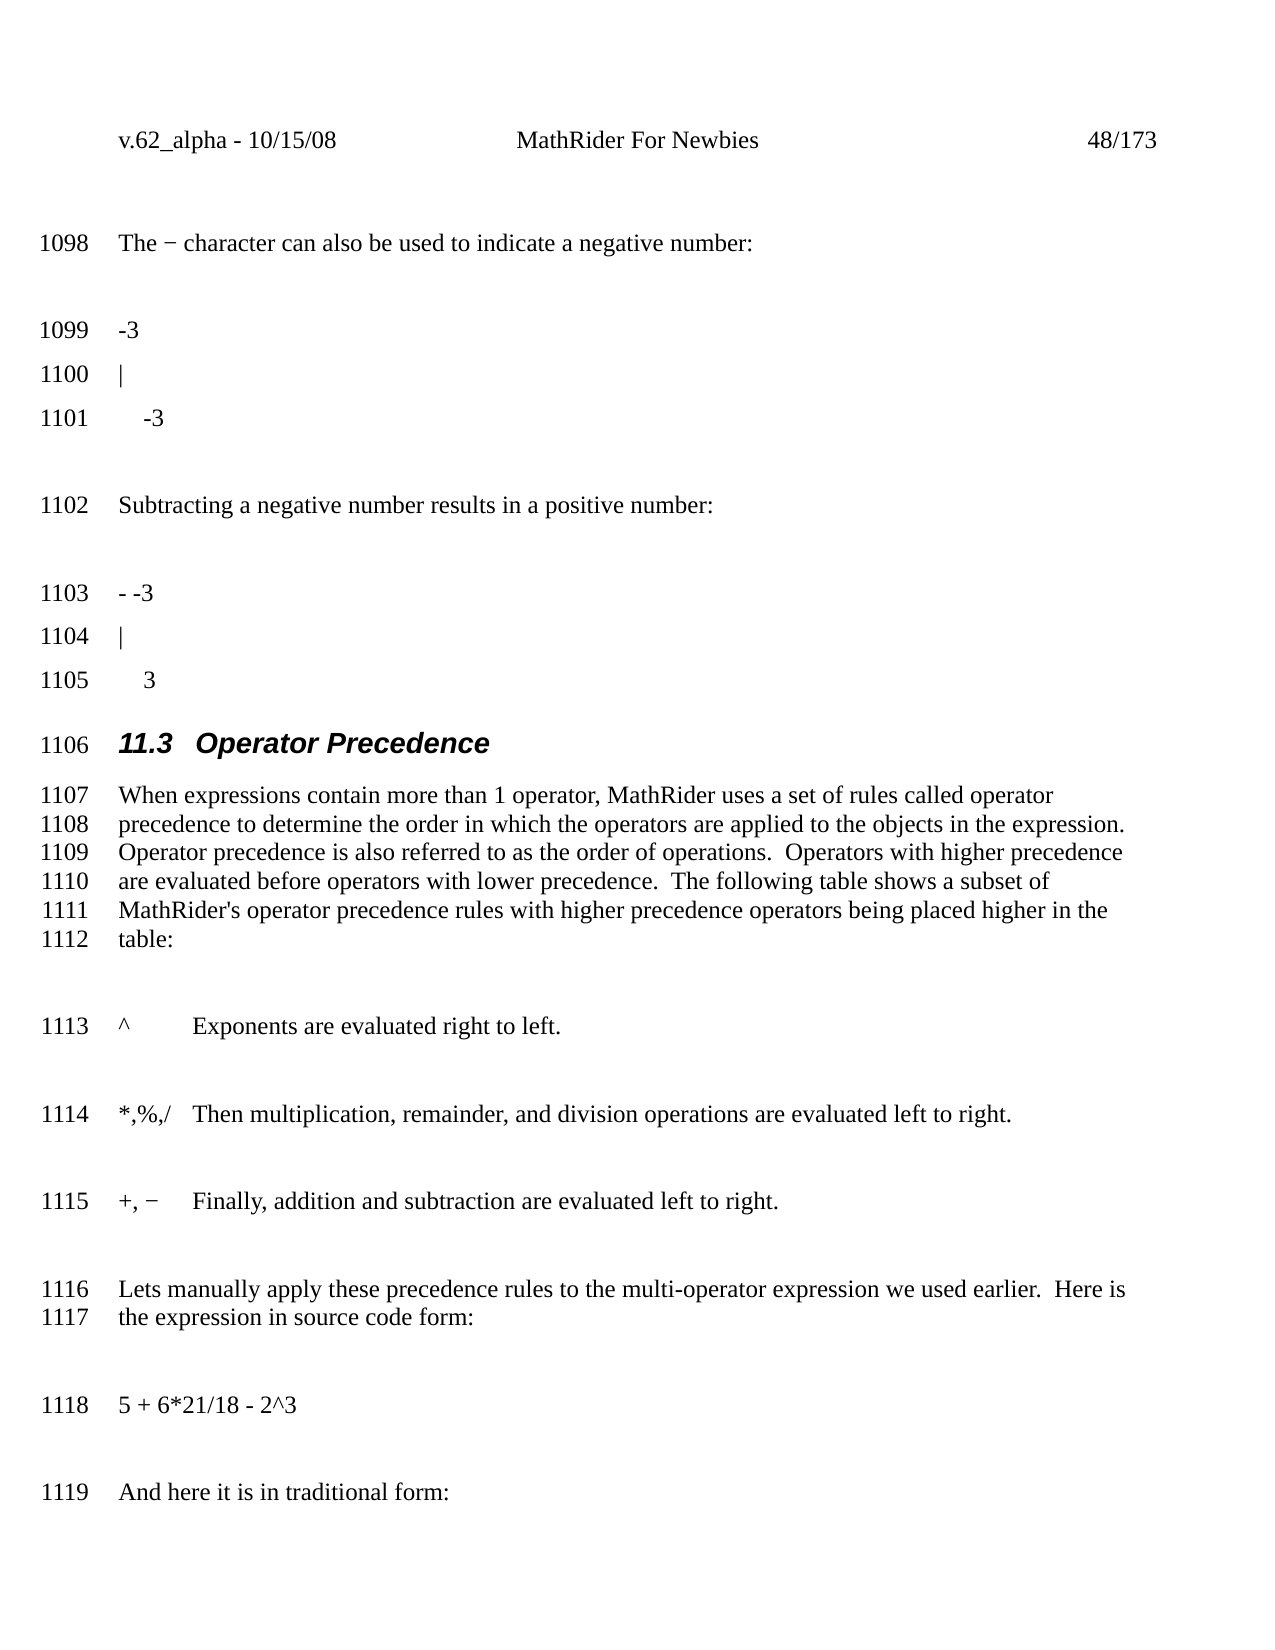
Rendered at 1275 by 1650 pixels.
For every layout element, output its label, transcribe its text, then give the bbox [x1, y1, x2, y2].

text | [118, 359, 1157, 388]
text -3 [118, 403, 1157, 431]
text -3 [118, 315, 1157, 344]
text ^ Exponents are evaluated right to left. [118, 1011, 1157, 1040]
text And here it is in traditional form: [118, 1477, 1157, 1506]
text +, − Finally, addition and subtraction are evaluated left to right. [118, 1186, 1157, 1215]
text When expressions contain more than 1 operator, MathRider uses a set of rules called operator precedence to determine the order in which the operators are applied to the objects in the expression. Operator precedence is also referred to as the order of operations. Operators with higher precedence are evaluated before operators with lower precedence. The following table shows a subset of MathRider's operator precedence rules with higher precedence operators being placed higher in the table: [118, 780, 1157, 952]
text 3 [118, 665, 1157, 694]
text The − character can also be used to indicate a negative number: [118, 228, 1157, 256]
text | [118, 621, 1157, 650]
subtitle Operator Precedence [118, 726, 1157, 760]
text - -3 [118, 578, 1157, 606]
text 5 + 6*21/18 - 2^3 [118, 1390, 1157, 1419]
text Lets manually apply these precedence rules to the multi-operator expression we used earlier. Here is the expression in source code form: [118, 1274, 1157, 1331]
text Subtracting a negative number results in a positive number: [118, 490, 1157, 519]
text *,%,/ Then multiplication, remainder, and division operations are evaluated left to right. [118, 1099, 1157, 1127]
